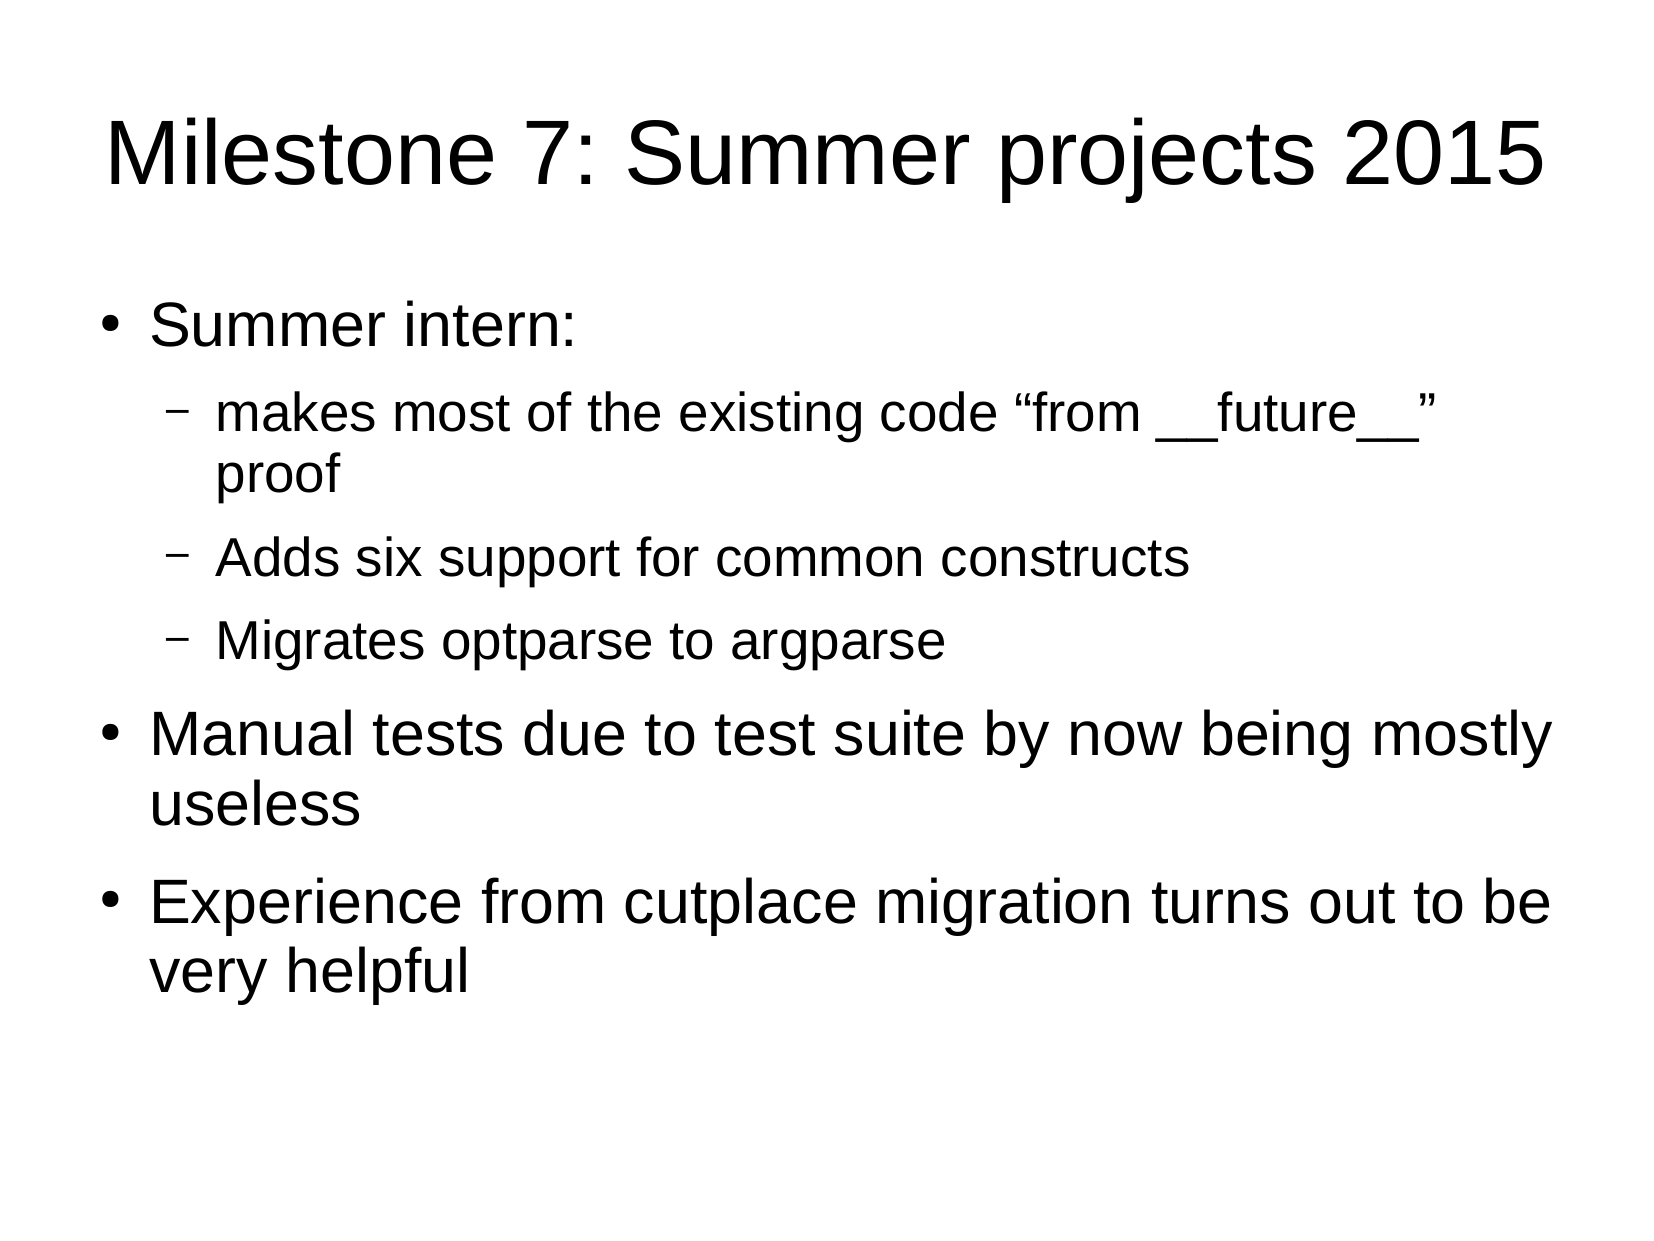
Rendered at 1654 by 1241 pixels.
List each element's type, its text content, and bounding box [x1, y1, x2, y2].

title Milestone 7: Summer projects 2015 [82, 49, 1571, 257]
list Summer intern: makes most of the existing code “from __future__” proof Adds six support for common constructs Migrates optparse to argparse Manual tests due to test suite by now being mostly useless Experience from cutplace migration turns out to be very helpful [82, 290, 1571, 1010]
